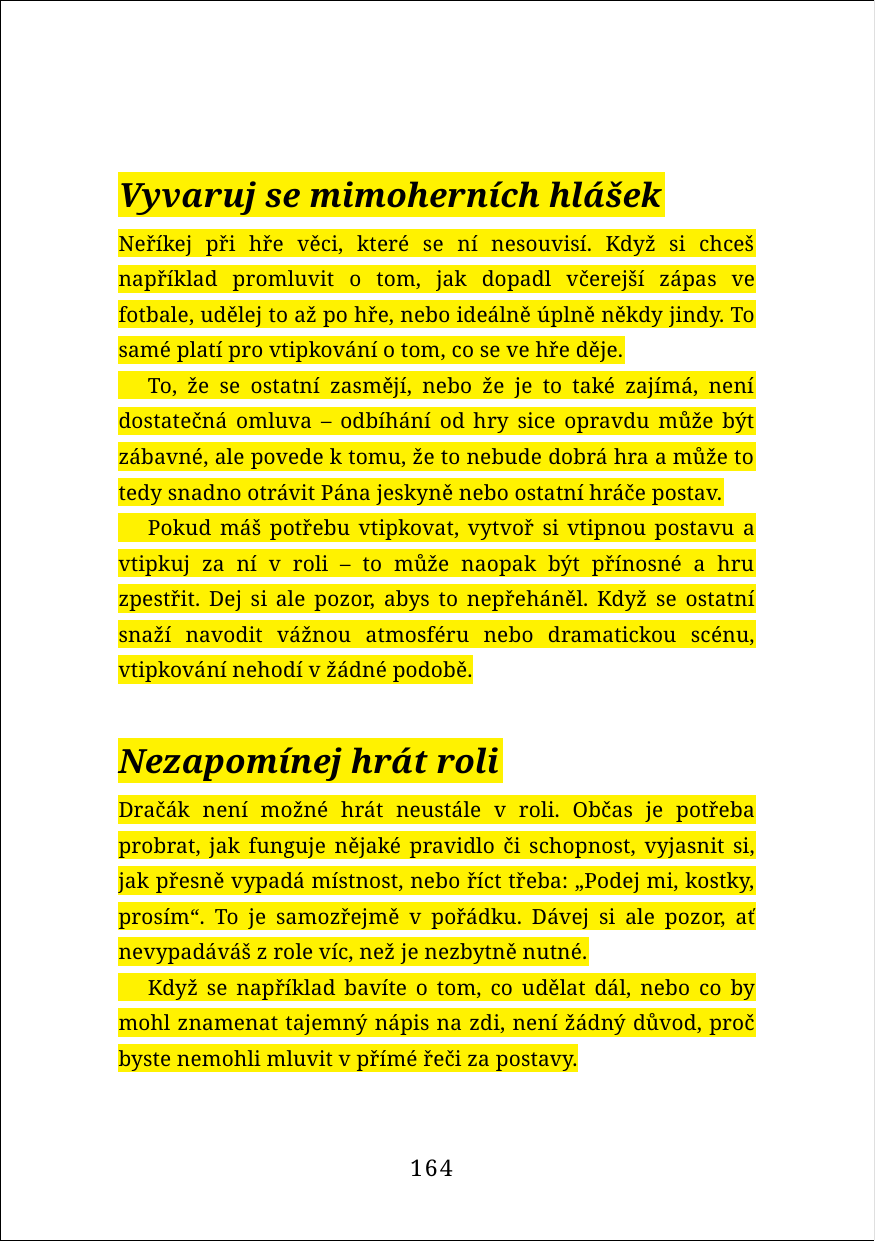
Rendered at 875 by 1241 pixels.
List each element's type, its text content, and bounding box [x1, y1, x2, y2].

text Dračák není možné hrát neustále v roli. Občas je potřeba probrat, jak funguje nějaké pravidlo či schopnost, vyjasnit si, jak přesně vypadá místnost, nebo říct třeba: „Podej mi, kostky, prosím“. To je samozřejmě v pořádku. Dávej si ale pozor, ať nevypadáváš z role víc, než je nezbytně nutné. Když se například bavíte o tom, co udělat dál, nebo co by mohl znamenat tajemný nápis na zdi, není žádný důvod, proč byste nemohli mluvit v přímé řeči za postavy. [118, 795, 756, 1072]
subtitle Vyvaruj se mimoherních hlášek [118, 172, 756, 217]
subtitle Nezapomínej hrát roli [118, 738, 756, 783]
text Neříkej při hře věci, které se ní nesouvisí. Když si chceš například promluvit o tom, jak dopadl včerejší zápas ve fotbale, udělej to až po hře, nebo ideálně úplně někdy jindy. To samé platí pro vtipkování o tom, co se ve hře děje. To, že se ostatní zasmějí, nebo že je to také zajímá, není dostatečná omluva – odbíhání od hry sice opravdu může být zábavné, ale povede k tomu, že to nebude dobrá hra a může to tedy snadno otrávit Pána jeskyně nebo ostatní hráče postav. Pokud máš potřebu vtipkovat, vytvoř si vtipnou postavu a vtipkuj za ní v roli – to může naopak být přínosné a hru zpestřit. Dej si ale pozor, abys to nepřeháněl. Když se ostatní snaží navodit vážnou atmosféru nebo dramatickou scénu, vtipkování nehodí v žádné podobě. [118, 229, 756, 684]
